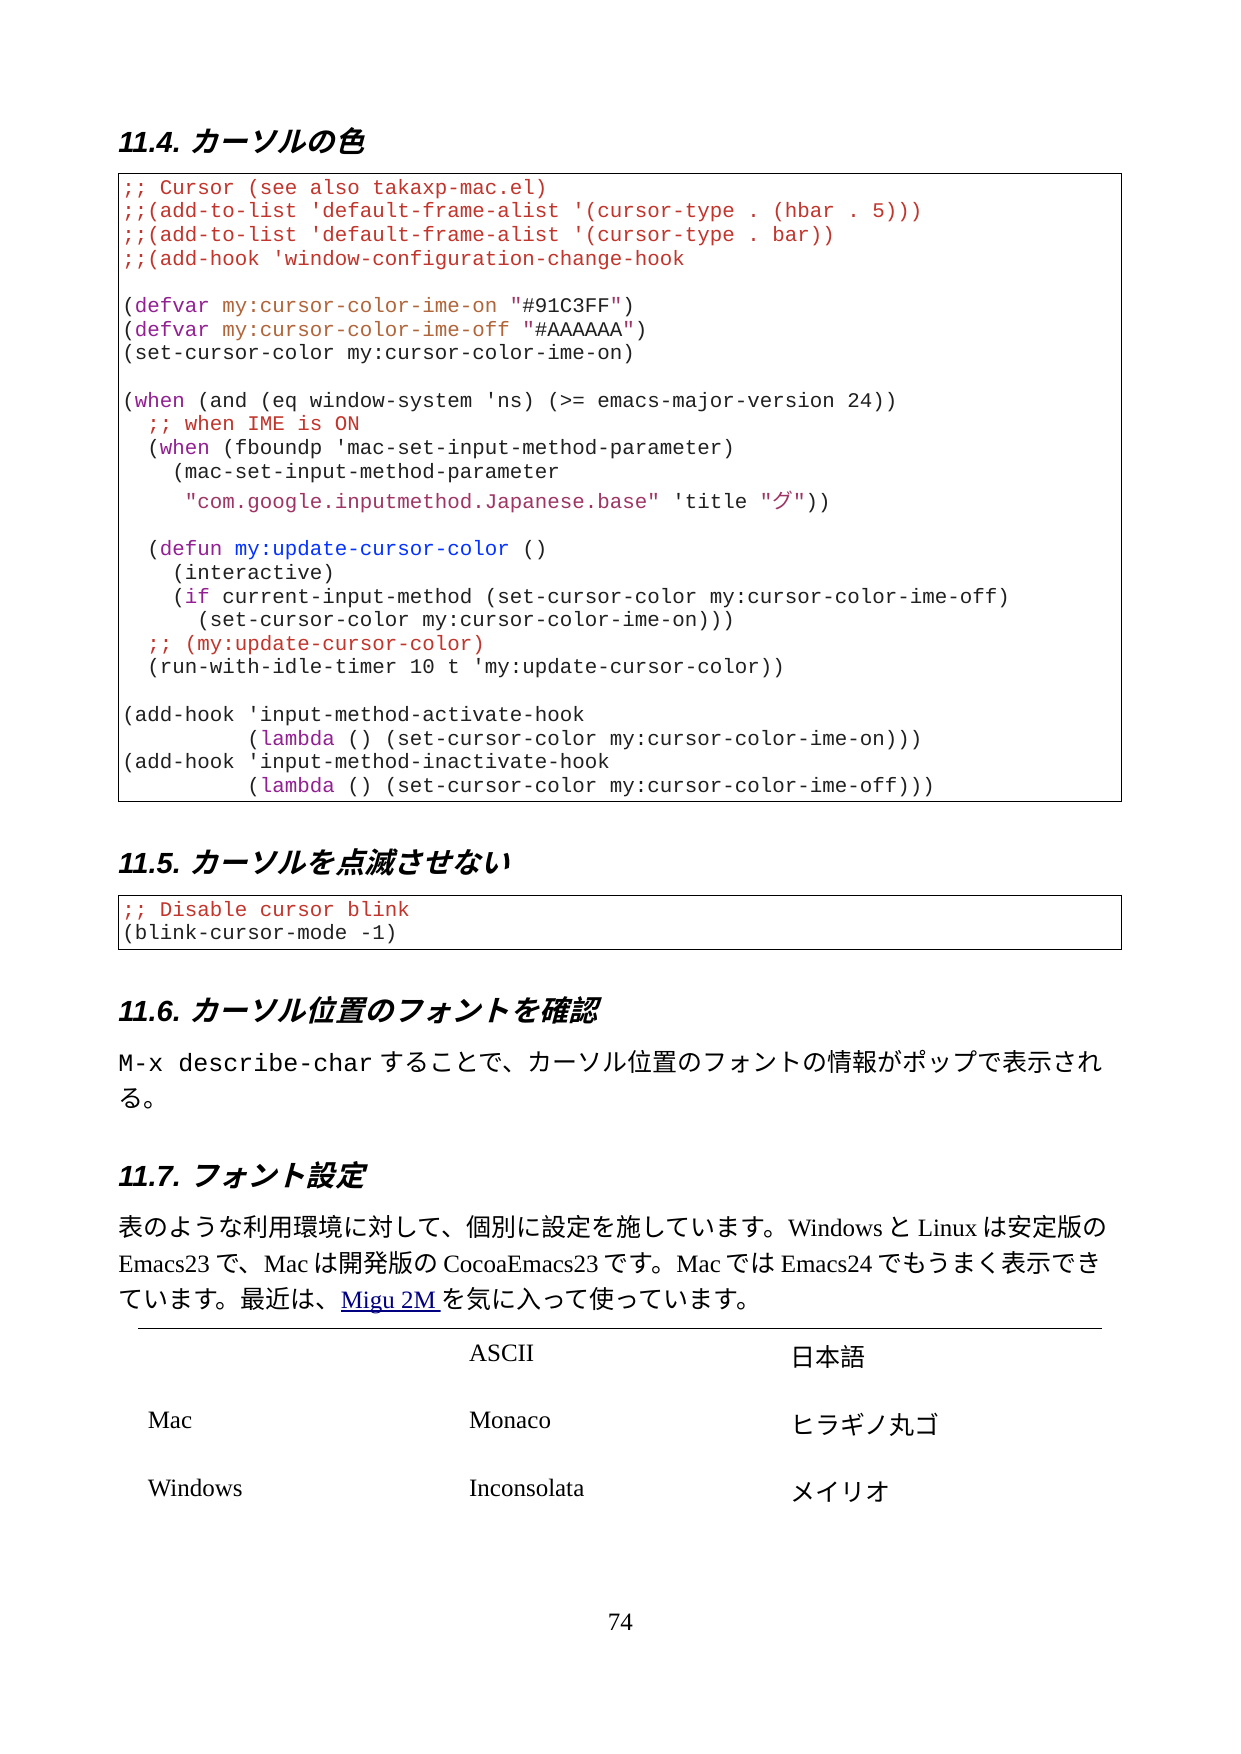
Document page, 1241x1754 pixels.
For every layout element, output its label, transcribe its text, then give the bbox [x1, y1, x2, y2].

text (defun my:update-cursor-color () [119, 534, 1121, 558]
text (when (and (eq window-system 'ns) (>= emacs-major-version 24)) [119, 386, 1121, 409]
subtitle カーソルの色 [118, 118, 1122, 160]
text M-x describe-char することで、カーソル位置のフォントの情報がポップで表示される。 [118, 1042, 1122, 1115]
text (add-hook 'input-method-activate-hook [119, 700, 1121, 723]
text ;;(add-hook 'window-configuration-change-hook [119, 244, 1121, 267]
text (set-cursor-color my:cursor-color-ime-on) [119, 338, 1121, 362]
text "com.google.inputmethod.Japanese.base" 'title "グ")) [119, 480, 1121, 511]
text (set-cursor-color my:cursor-color-ime-on))) [119, 605, 1121, 629]
table_cell ヒラギノ丸ゴ [781, 1396, 1102, 1463]
text (lambda () (set-cursor-color my:cursor-color-ime-on))) [119, 723, 1121, 747]
text ;; Disable cursor blink [119, 896, 1121, 918]
subtitle カーソルを点滅させない [118, 840, 1122, 882]
table_cell Mac [138, 1396, 459, 1463]
text (defvar my:cursor-color-ime-on "#91C3FF") [119, 291, 1121, 315]
text (run-with-idle-timer 10 t 'my:update-cursor-color)) [119, 653, 1121, 676]
table_cell Inconsolata [460, 1463, 781, 1531]
table_header ASCII [460, 1329, 781, 1396]
text ;;(add-to-list 'default-frame-alist '(cursor-type . bar)) [119, 220, 1121, 244]
text (if current-input-method (set-cursor-color my:cursor-color-ime-off) [119, 582, 1121, 605]
text (when (fboundp 'mac-set-input-method-parameter) [119, 433, 1121, 457]
table_header 日本語 [781, 1329, 1102, 1396]
text (add-hook 'input-method-inactivate-hook [119, 747, 1121, 771]
table_cell Windows [138, 1463, 459, 1531]
text (mac-set-input-method-parameter [119, 457, 1121, 480]
table_header [138, 1329, 459, 1396]
text ;; when IME is ON [119, 409, 1121, 433]
subtitle フォント設定 [118, 1152, 1122, 1194]
table_cell Monaco [460, 1396, 781, 1463]
text 表のような利用環境に対して、個別に設定を施しています。WindowsとLinuxは安定版のEmacs23で、Macは開発版のCocoaEmacs23です。MacではEmacs24でもうまく表示できています。最近は、Migu 2Mを気に入って使っています。 [118, 1207, 1122, 1316]
subtitle カーソル位置のフォントを確認 [118, 987, 1122, 1029]
text ;; (my:update-cursor-color) [119, 629, 1121, 653]
text (lambda () (set-cursor-color my:cursor-color-ime-off))) [119, 771, 1121, 801]
text (defvar my:cursor-color-ime-off "#AAAAAA") [119, 315, 1121, 338]
text (interactive) [119, 558, 1121, 582]
text ;; Cursor (see also takaxp-mac.el) [119, 174, 1121, 197]
text ;;(add-to-list 'default-frame-alist '(cursor-type . (hbar . 5))) [119, 197, 1121, 220]
table_cell メイリオ [781, 1463, 1102, 1531]
text (blink-cursor-mode -1) [119, 918, 1121, 949]
